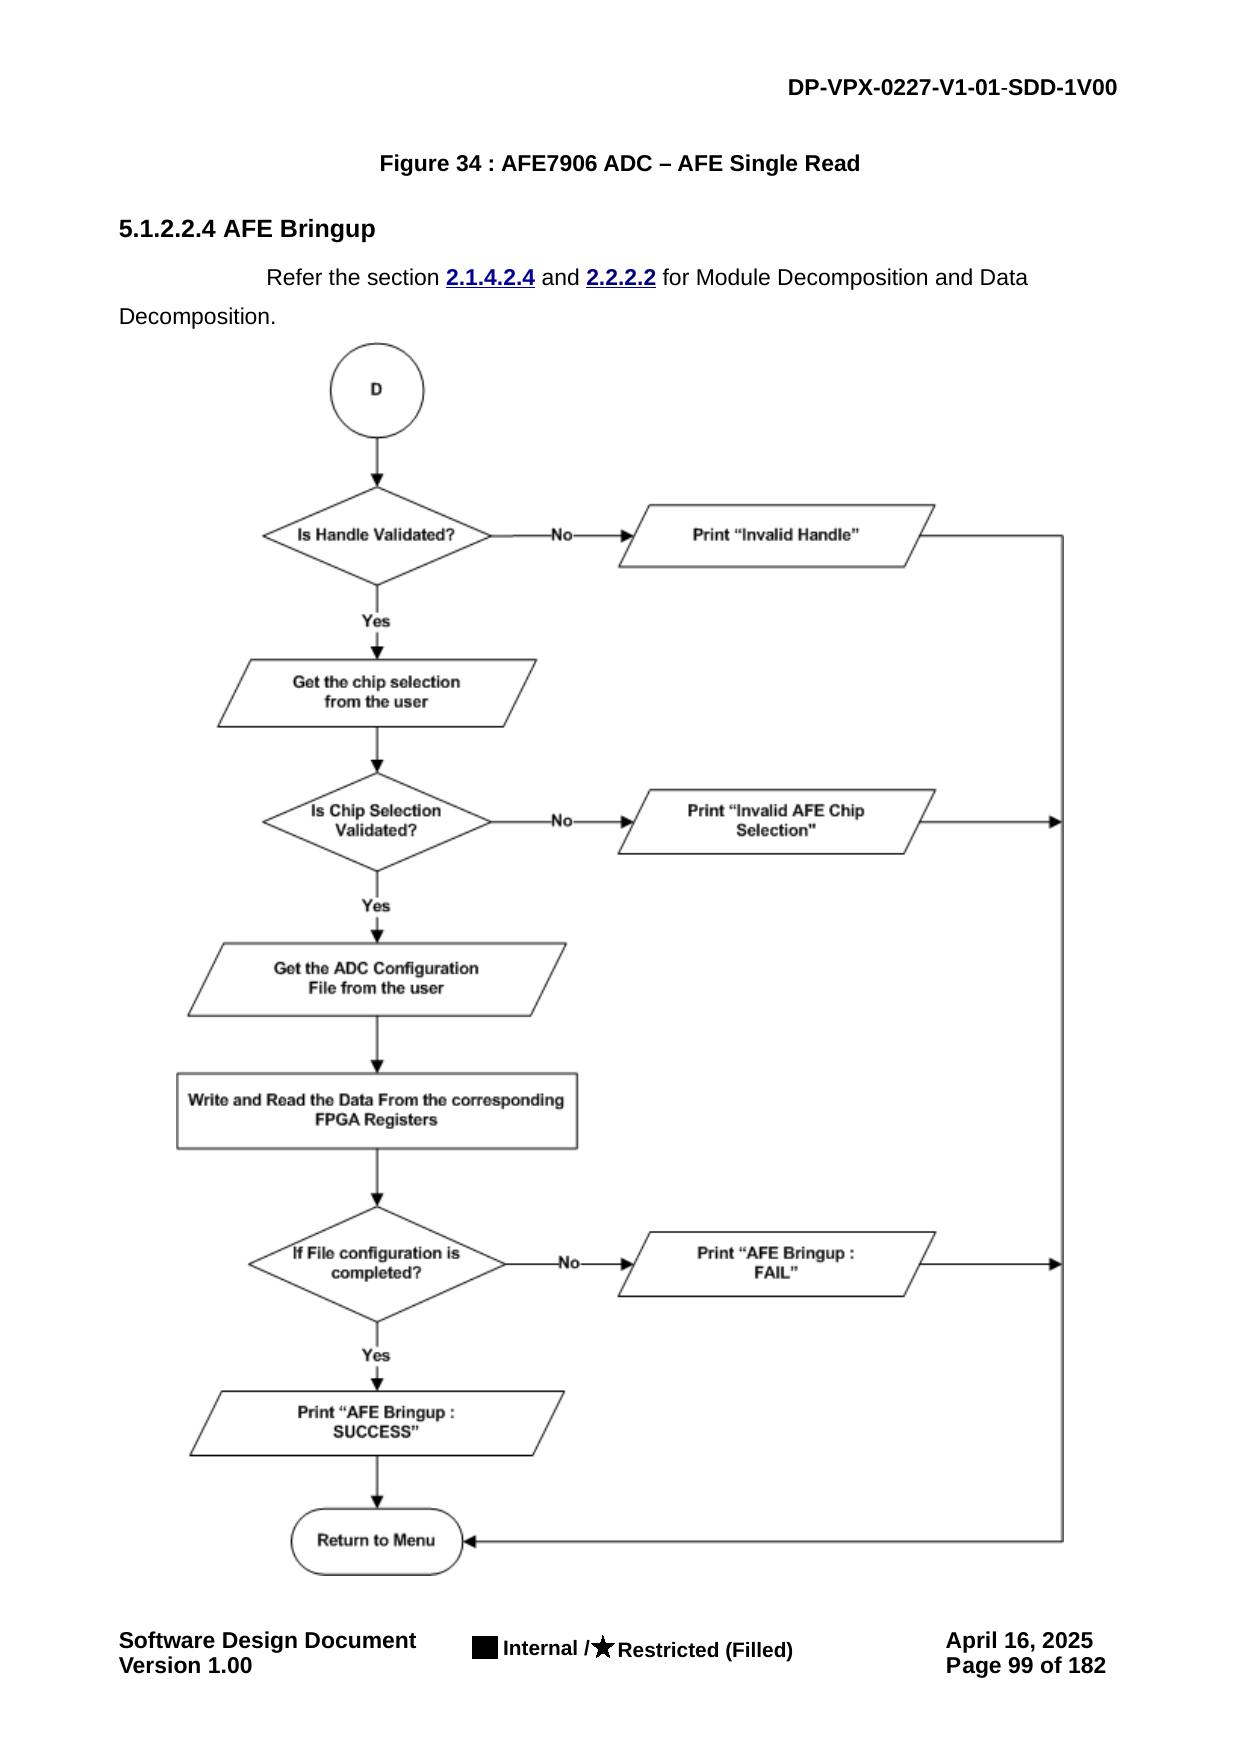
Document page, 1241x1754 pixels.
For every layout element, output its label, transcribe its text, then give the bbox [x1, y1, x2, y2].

picture [176, 342, 1064, 1576]
text Refer the section 2.1.4.2.4 and 2.2.2.2 for Module Decomposition and Data Decomposition. [118, 264, 1122, 330]
text Figure 34 : AFE7906 ADC – AFE Single Read [118, 150, 1122, 176]
subtitle AFE Bringup [118, 214, 1122, 243]
